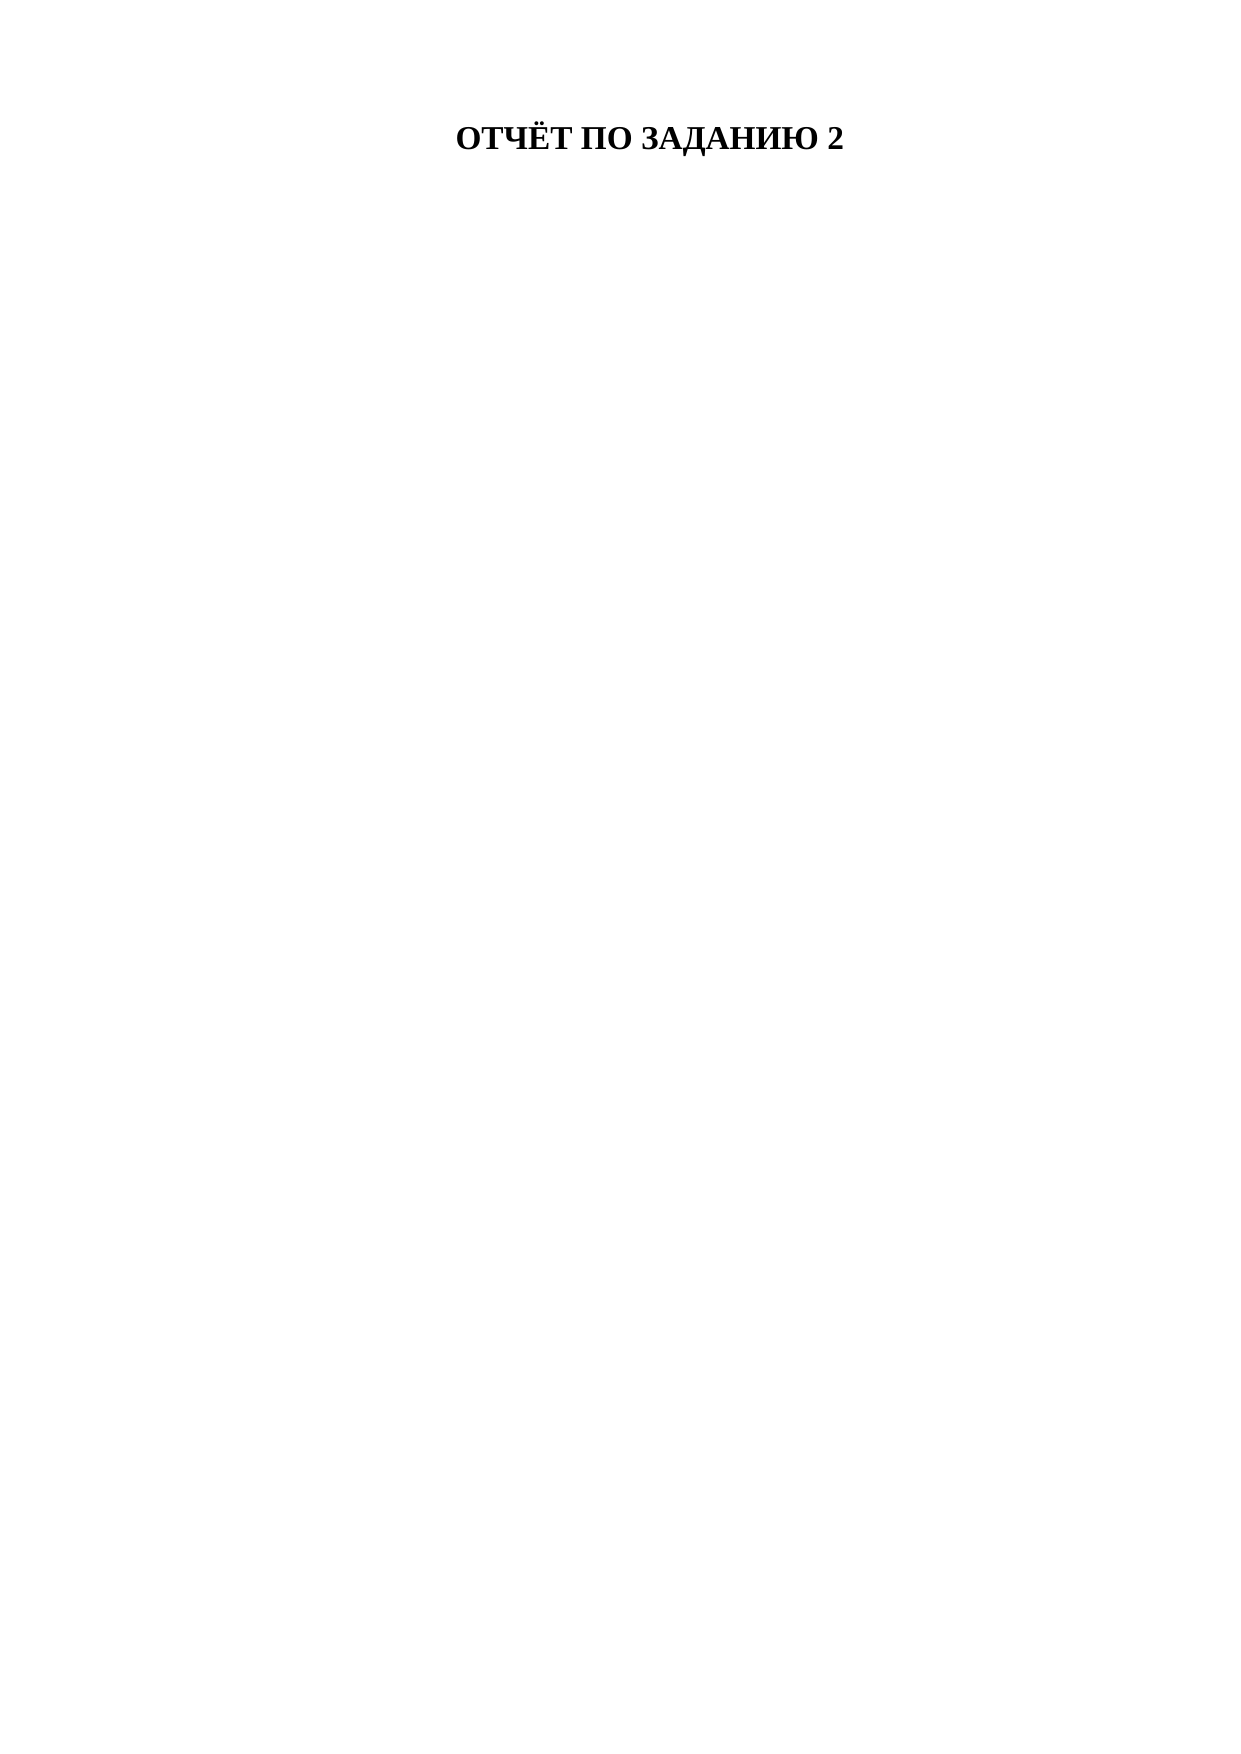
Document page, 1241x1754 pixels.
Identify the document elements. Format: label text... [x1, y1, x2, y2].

subtitle ОТЧЁТ ПО ЗАДАНИЮ 2 [148, 118, 1152, 156]
